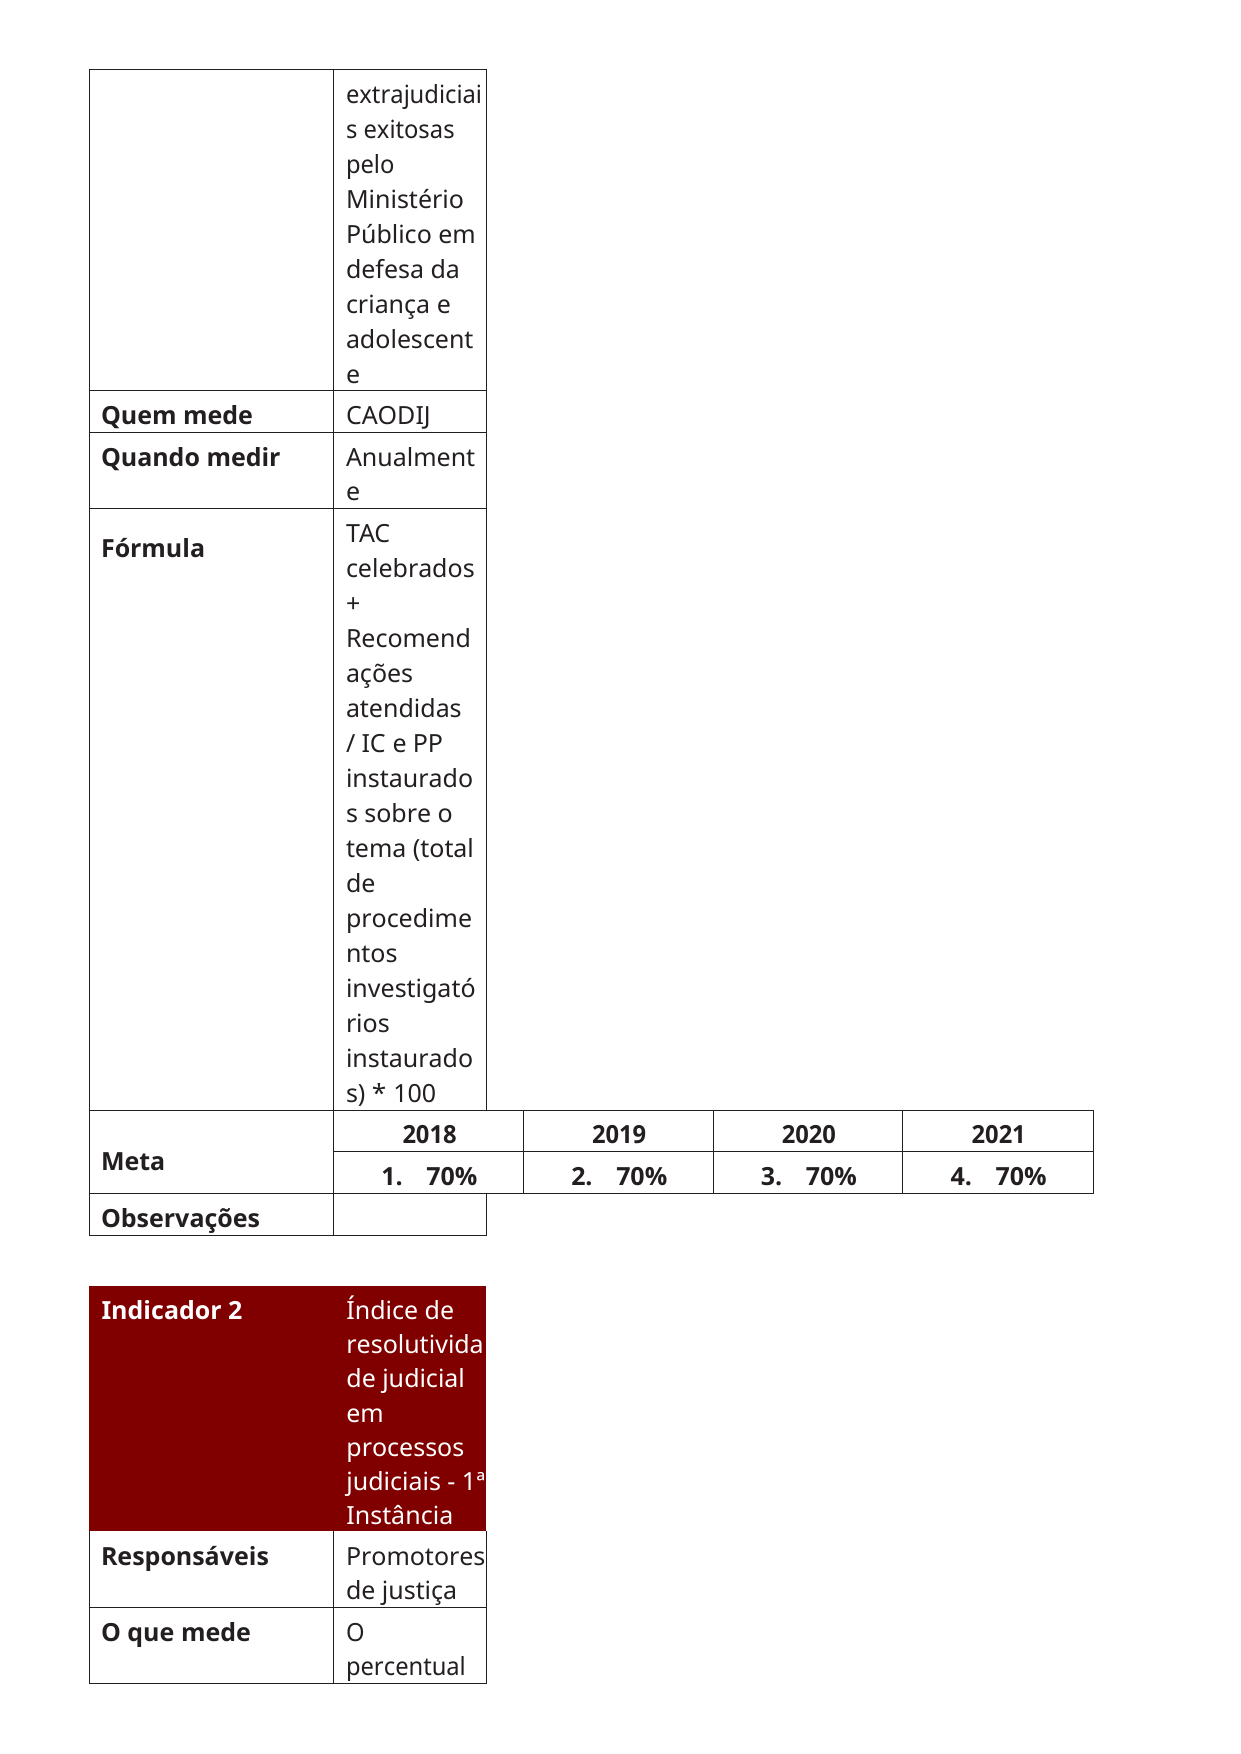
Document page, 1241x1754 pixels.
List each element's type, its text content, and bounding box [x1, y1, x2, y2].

table_cell Quando medir [90, 433, 333, 508]
table_cell Promotores de justiça [334, 1531, 486, 1607]
table_cell 2. 70% [524, 1152, 713, 1193]
table_cell Quem mede [90, 391, 333, 432]
table_cell 4. 70% [903, 1152, 1093, 1193]
table_header Indicador 2 [89, 1286, 334, 1531]
table_cell Responsáveis [90, 1531, 333, 1607]
table_cell 2019 [524, 1111, 713, 1151]
table_cell TAC celebrados + Recomendações atendidas / IC e PP instaurados sobre o tema (total de procedimentos investigatórios instaurados) * 100 [334, 509, 486, 1109]
table_cell CAODIJ [334, 391, 486, 432]
table_cell Anualmente [334, 433, 486, 508]
table_header Índice de resolutividade judicial em processos judiciais - 1ª Instância [334, 1286, 486, 1531]
table_cell O que mede [90, 1608, 333, 1682]
table_cell Observações [90, 1194, 333, 1234]
table_cell 2018 [334, 1111, 523, 1151]
table_cell 3. 70% [714, 1152, 902, 1193]
table_cell O percentual [334, 1608, 486, 1682]
table_cell Fórmula [90, 509, 333, 1109]
table_cell 1. 70% [334, 1152, 523, 1193]
table_cell 2021 [903, 1111, 1093, 1151]
table_cell 2020 [714, 1111, 902, 1151]
table_cell extrajudiciais exitosas pelo Ministério Público em defesa da criança e adolescente [334, 70, 486, 390]
table_cell [90, 70, 333, 390]
table_cell Meta [90, 1111, 333, 1193]
table_cell [334, 1194, 486, 1234]
